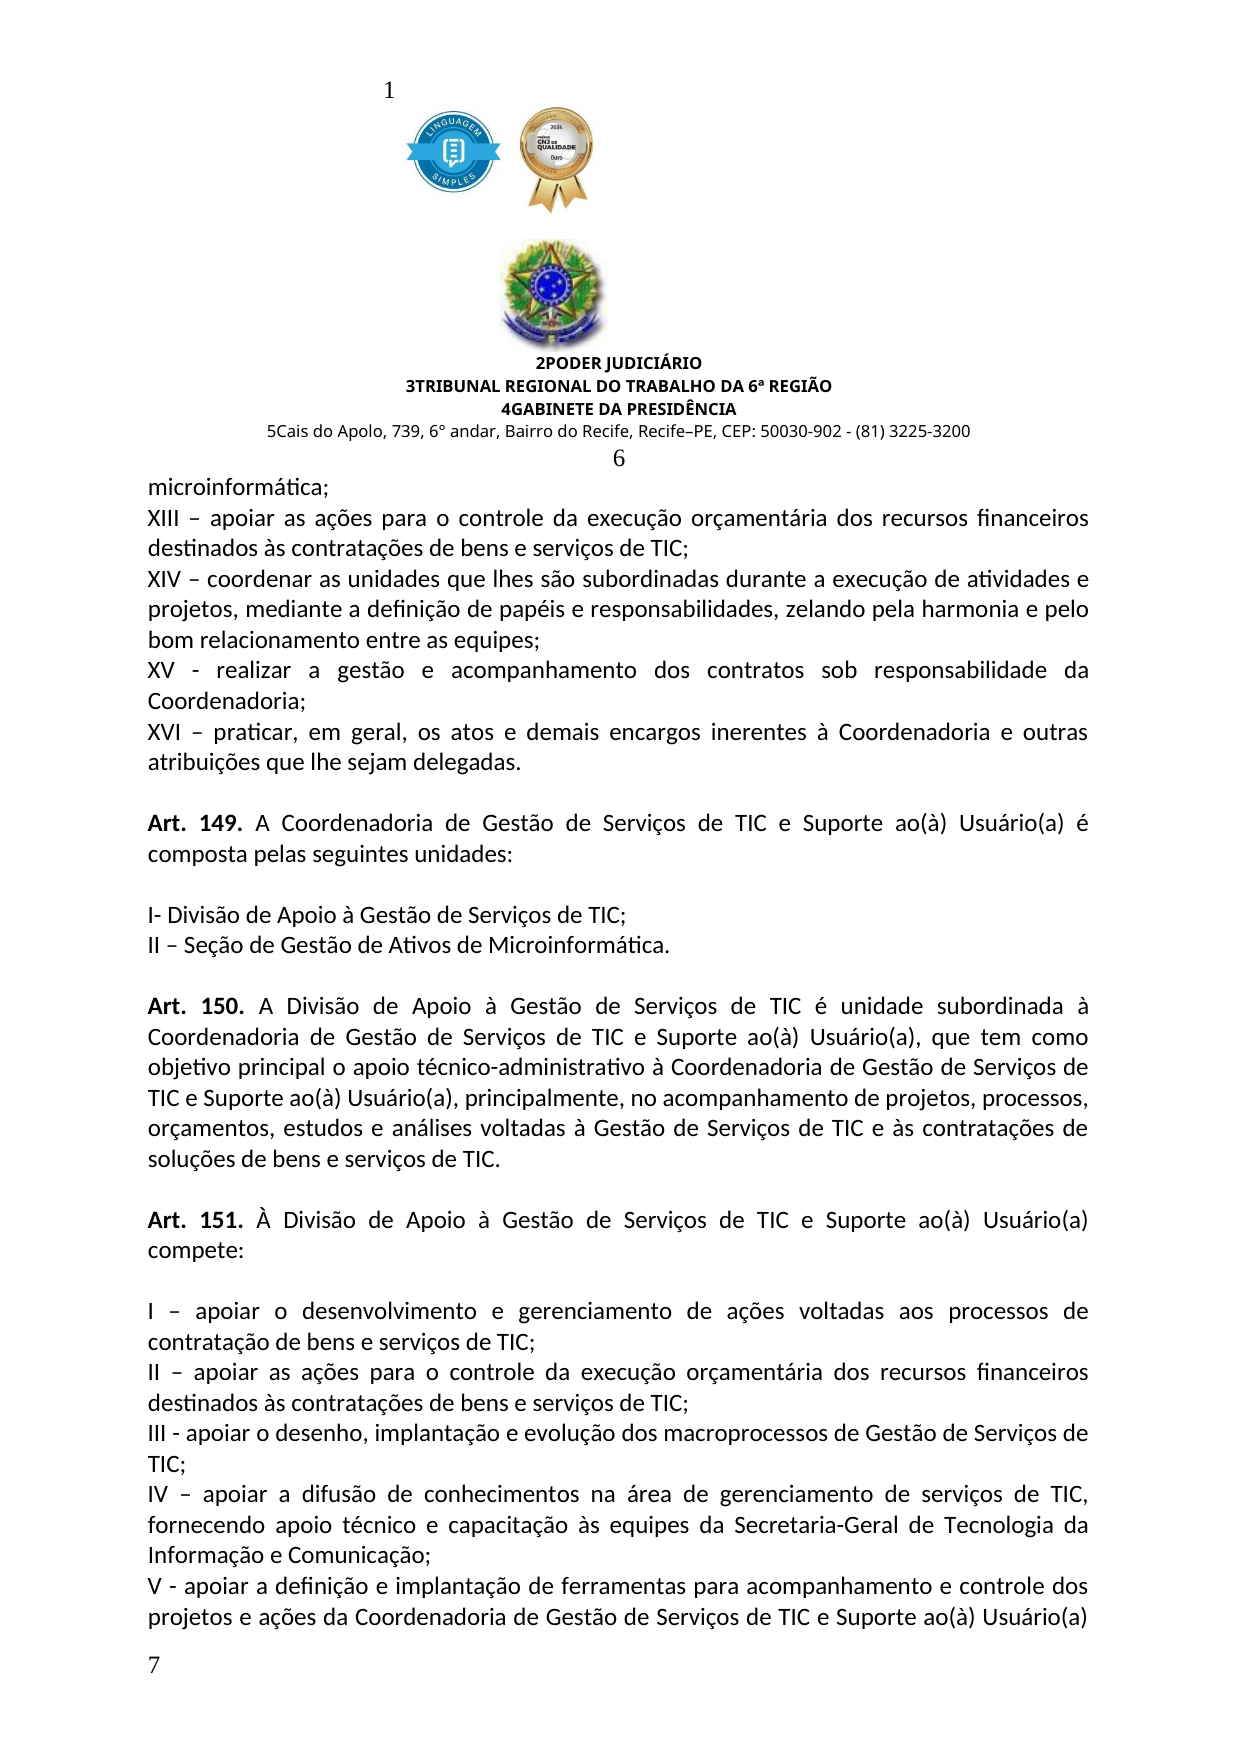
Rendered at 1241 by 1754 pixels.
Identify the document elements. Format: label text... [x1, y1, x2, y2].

text II – apoiar as ações para o controle da execução orçamentária dos recursos financeiros destinados às contratações de bens e serviços de TIC; [147, 1357, 1090, 1418]
text IV – apoiar a difusão de conhecimentos na área de gerenciamento de serviços de TIC, fornecendo apoio técnico e capacitação às equipes da Secretaria-Geral de Tecnologia da Informação e Comunicação; [147, 1479, 1090, 1570]
text II – Seção de Gestão de Ativos de Microinformática. [147, 929, 1090, 960]
text microinformática; [147, 471, 1090, 502]
text XIII – apoiar as ações para o controle da execução orçamentária dos recursos financeiros destinados às contratações de bens e serviços de TIC; [147, 502, 1090, 563]
text I – apoiar o desenvolvimento e gerenciamento de ações voltadas aos processos de contratação de bens e serviços de TIC; [147, 1296, 1090, 1357]
text I- Divisão de Apoio à Gestão de Serviços de TIC; [147, 899, 1090, 929]
text Art. 151. À Divisão de Apoio à Gestão de Serviços de TIC e Suporte ao(à) Usuário(a) compete: [147, 1204, 1090, 1265]
text XIV – coordenar as unidades que lhes são subordinadas durante a execução de atividades e projetos, mediante a definição de papéis e responsabilidades, zelando pela harmonia e pelo bom relacionamento entre as equipes; [147, 563, 1090, 654]
text III - apoiar o desenho, implantação e evolução dos macroprocessos de Gestão de Serviços de TIC; [147, 1418, 1090, 1479]
text XV - realizar a gestão e acompanhamento dos contratos sob responsabilidade da Coordenadoria; [147, 654, 1090, 716]
text XVI – praticar, em geral, os atos e demais encargos inerentes à Coordenadoria e outras atribuições que lhe sejam delegadas. [147, 716, 1090, 777]
text V - apoiar a definição e implantação de ferramentas para acompanhamento e controle dos projetos e ações da Coordenadoria de Gestão de Serviços de TIC e Suporte ao(à) Usuário(a) [147, 1570, 1090, 1631]
text Art. 149. A Coordenadoria de Gestão de Serviços de TIC e Suporte ao(à) Usuário(a) é composta pelas seguintes unidades: [147, 807, 1090, 868]
text Art. 150. A Divisão de Apoio à Gestão de Serviços de TIC é unidade subordinada à Coordenadoria de Gestão de Serviços de TIC e Suporte ao(à) Usuário(a), que tem como objetivo principal o apoio técnico-administrativo à Coordenadoria de Gestão de Serviços de TIC e Suporte ao(à) Usuário(a), principalmente, no acompanhamento de projetos, processos, orçamentos, estudos e análises voltadas à Gestão de Serviços de TIC e às contratações de soluções de bens e serviços de TIC. [147, 990, 1090, 1173]
